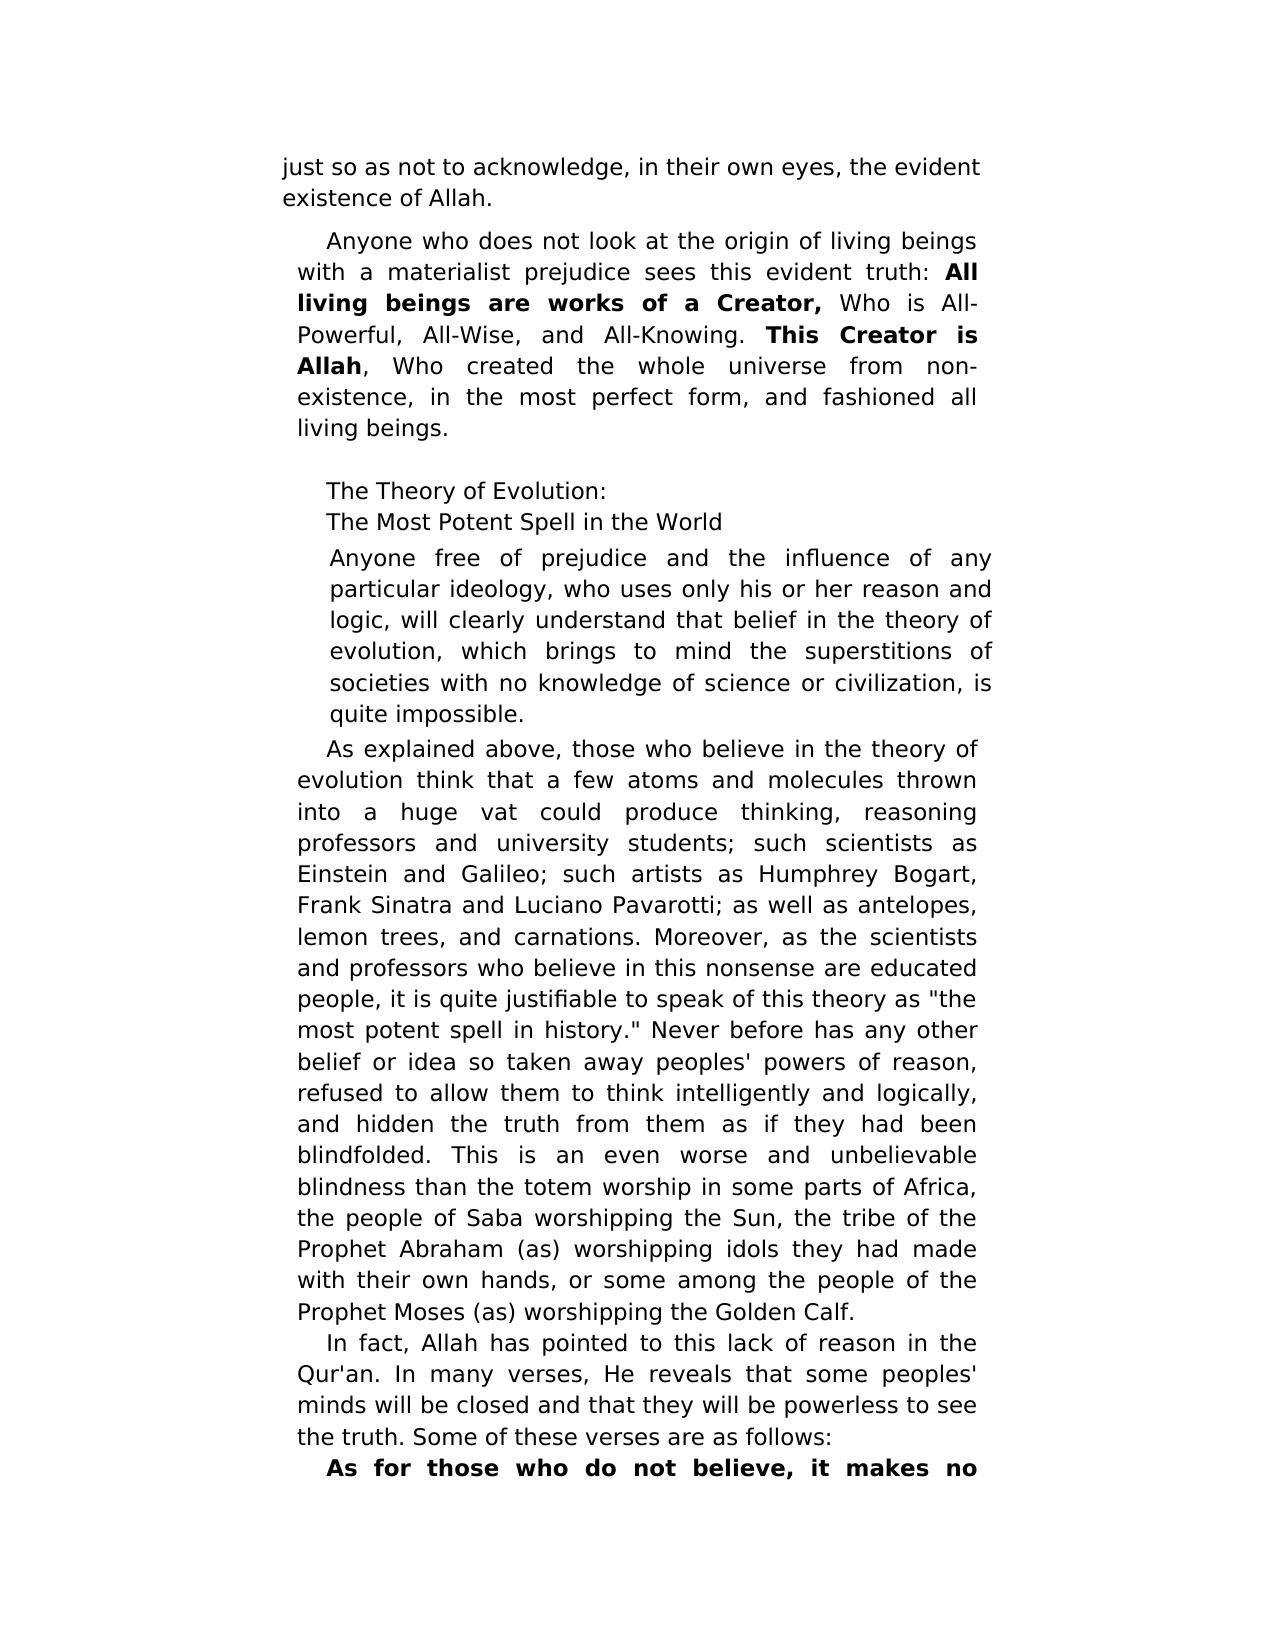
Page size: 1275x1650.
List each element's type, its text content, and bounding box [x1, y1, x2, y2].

text Anyone who does not look at the origin of living beings with a materialist prejudice sees this evident truth: All living beings are works of a Creator, Who is All-Powerful, All-Wise, and All-Knowing. This Creator is Allah, Who created the whole universe from non-existence, in the most perfect form, and fashioned all living beings. [297, 224, 978, 443]
text As for those who do not believe, it makes no [297, 1451, 978, 1483]
text In fact, Allah has pointed to this lack of reason in the Qur'an. In many verses, He reveals that some peoples' minds will be closed and that they will be powerless to see the truth. Some of these verses are as follows: [297, 1326, 978, 1451]
text The Theory of Evolution: [297, 474, 978, 506]
text just so as not to acknowledge, in their own eyes, the evident existence of Allah. [282, 150, 993, 212]
text Anyone free of prejudice and the influence of any particular ideology, who uses only his or her reason and logic, will clearly understand that belief in the theory of evolution, which brings to mind the superstitions of societies with no knowledge of science or civilization, is quite impossible. [329, 541, 993, 728]
text As explained above, those who believe in the theory of evolution think that a few atoms and molecules thrown into a huge vat could produce thinking, reasoning professors and university students; such scientists as Einstein and Galileo; such artists as Humphrey Bogart, Frank Sinatra and Luciano Pavarotti; as well as antelopes, lemon trees, and carnations. Moreover, as the scientists and professors who believe in this nonsense are educated people, it is quite justifiable to speak of this theory as "the most potent spell in history." Never before has any other belief or idea so taken away peoples' powers of reason, refused to allow them to think intelligently and logically, and hidden the truth from them as if they had been blindfolded. This is an even worse and unbelievable blindness than the totem worship in some parts of Africa, the people of Saba worshipping the Sun, the tribe of the Prophet Abraham (as) worshipping idols they had made with their own hands, or some among the people of the Prophet Moses (as) worshipping the Golden Calf. [297, 733, 978, 1326]
text The Most Potent Spell in the World [297, 506, 978, 537]
